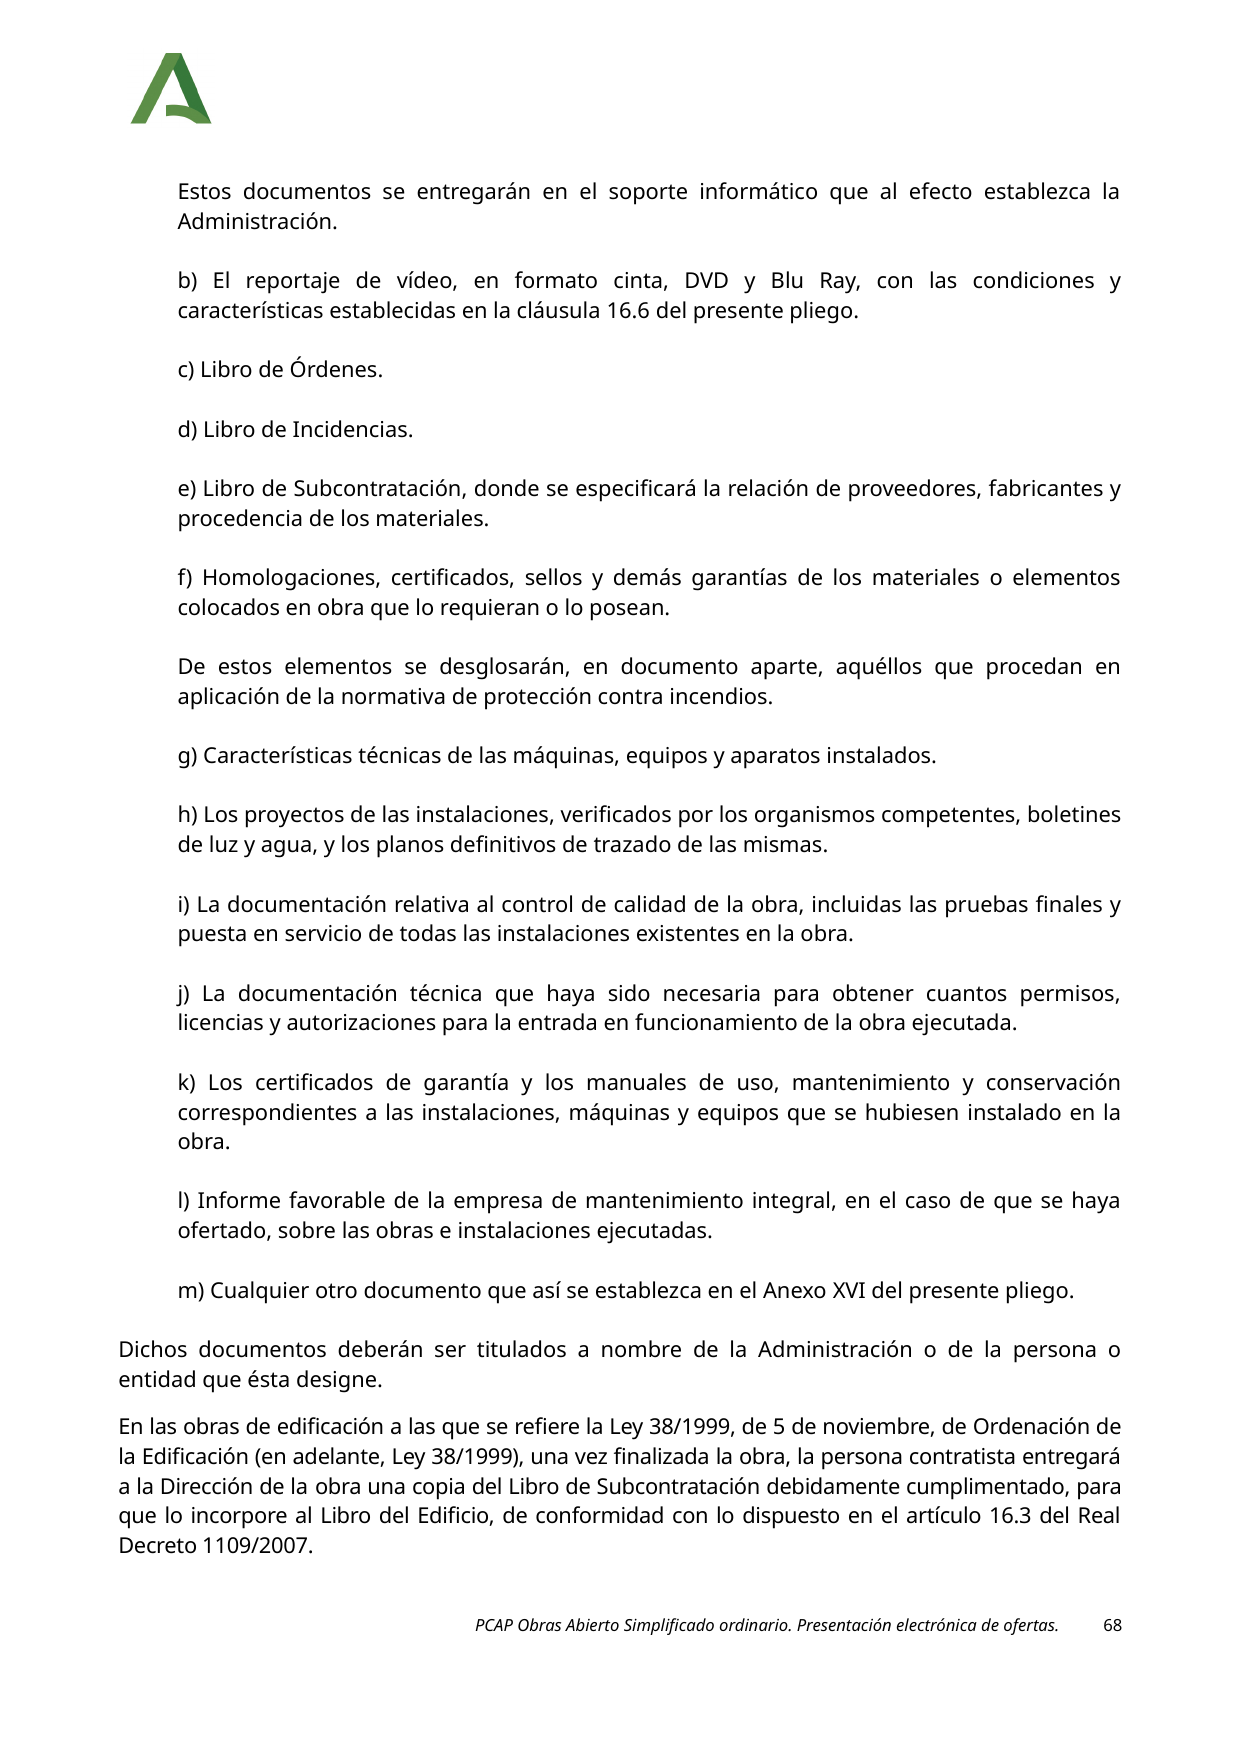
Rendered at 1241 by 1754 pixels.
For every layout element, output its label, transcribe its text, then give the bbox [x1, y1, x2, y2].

text De estos elementos se desglosarán, en documento aparte, aquéllos que procedan en aplicación de la normativa de protección contra incendios. [177, 651, 1122, 711]
text g) Características técnicas de las máquinas, equipos y aparatos instalados. [177, 740, 1122, 770]
text d) Libro de Incidencias. [177, 414, 1122, 443]
picture [127, 48, 216, 128]
text l) Informe favorable de la empresa de mantenimiento integral, en el caso de que se haya ofertado, sobre las obras e instalaciones ejecutadas. [177, 1186, 1122, 1245]
text Dichos documentos deberán ser titulados a nombre de la Administración o de la persona o entidad que ésta designe. [118, 1334, 1122, 1393]
text Estos documentos se entregarán en el soporte informático que al efecto establezca la Administración. [177, 176, 1122, 236]
text k) Los certificados de garantía y los manuales de uso, mantenimiento y conservación correspondientes a las instalaciones, máquinas y equipos que se hubiesen instalado en la obra. [177, 1067, 1122, 1156]
text En las obras de edificación a las que se refiere la Ley 38/1999, de 5 de noviembre, de Ordenación de la Edificación (en adelante, Ley 38/1999), una vez finalizada la obra, la persona contratista entregará a la Dirección de la obra una copia del Libro de Subcontratación debidamente cumplimentado, para que lo incorpore al Libro del Edificio, de conformidad con lo dispuesto en el artículo 16.3 del Real Decreto 1109/2007. [118, 1411, 1122, 1560]
text f) Homologaciones, certificados, sellos y demás garantías de los materiales o elementos colocados en obra que lo requieran o lo posean. [177, 562, 1122, 622]
text m) Cualquier otro documento que así se establezca en el Anexo XVI del presente pliego. [177, 1274, 1122, 1304]
text b) El reportaje de vídeo, en formato cinta, DVD y Blu Ray, con las condiciones y características establecidas en la cláusula 16.6 del presente pliego. [177, 265, 1122, 325]
text i) La documentación relativa al control de calidad de la obra, incluidas las pruebas finales y puesta en servicio de todas las instalaciones existentes en la obra. [177, 888, 1122, 948]
text h) Los proyectos de las instalaciones, verificados por los organismos competentes, boletines de luz y agua, y los planos definitivos de trazado de las mismas. [177, 799, 1122, 859]
text e) Libro de Subcontratación, donde se especificará la relación de proveedores, fabricantes y procedencia de los materiales. [177, 473, 1122, 533]
text j) La documentación técnica que haya sido necesaria para obtener cuantos permisos, licencias y autorizaciones para la entrada en funcionamiento de la obra ejecutada. [177, 978, 1122, 1037]
text c) Libro de Órdenes. [177, 354, 1122, 384]
